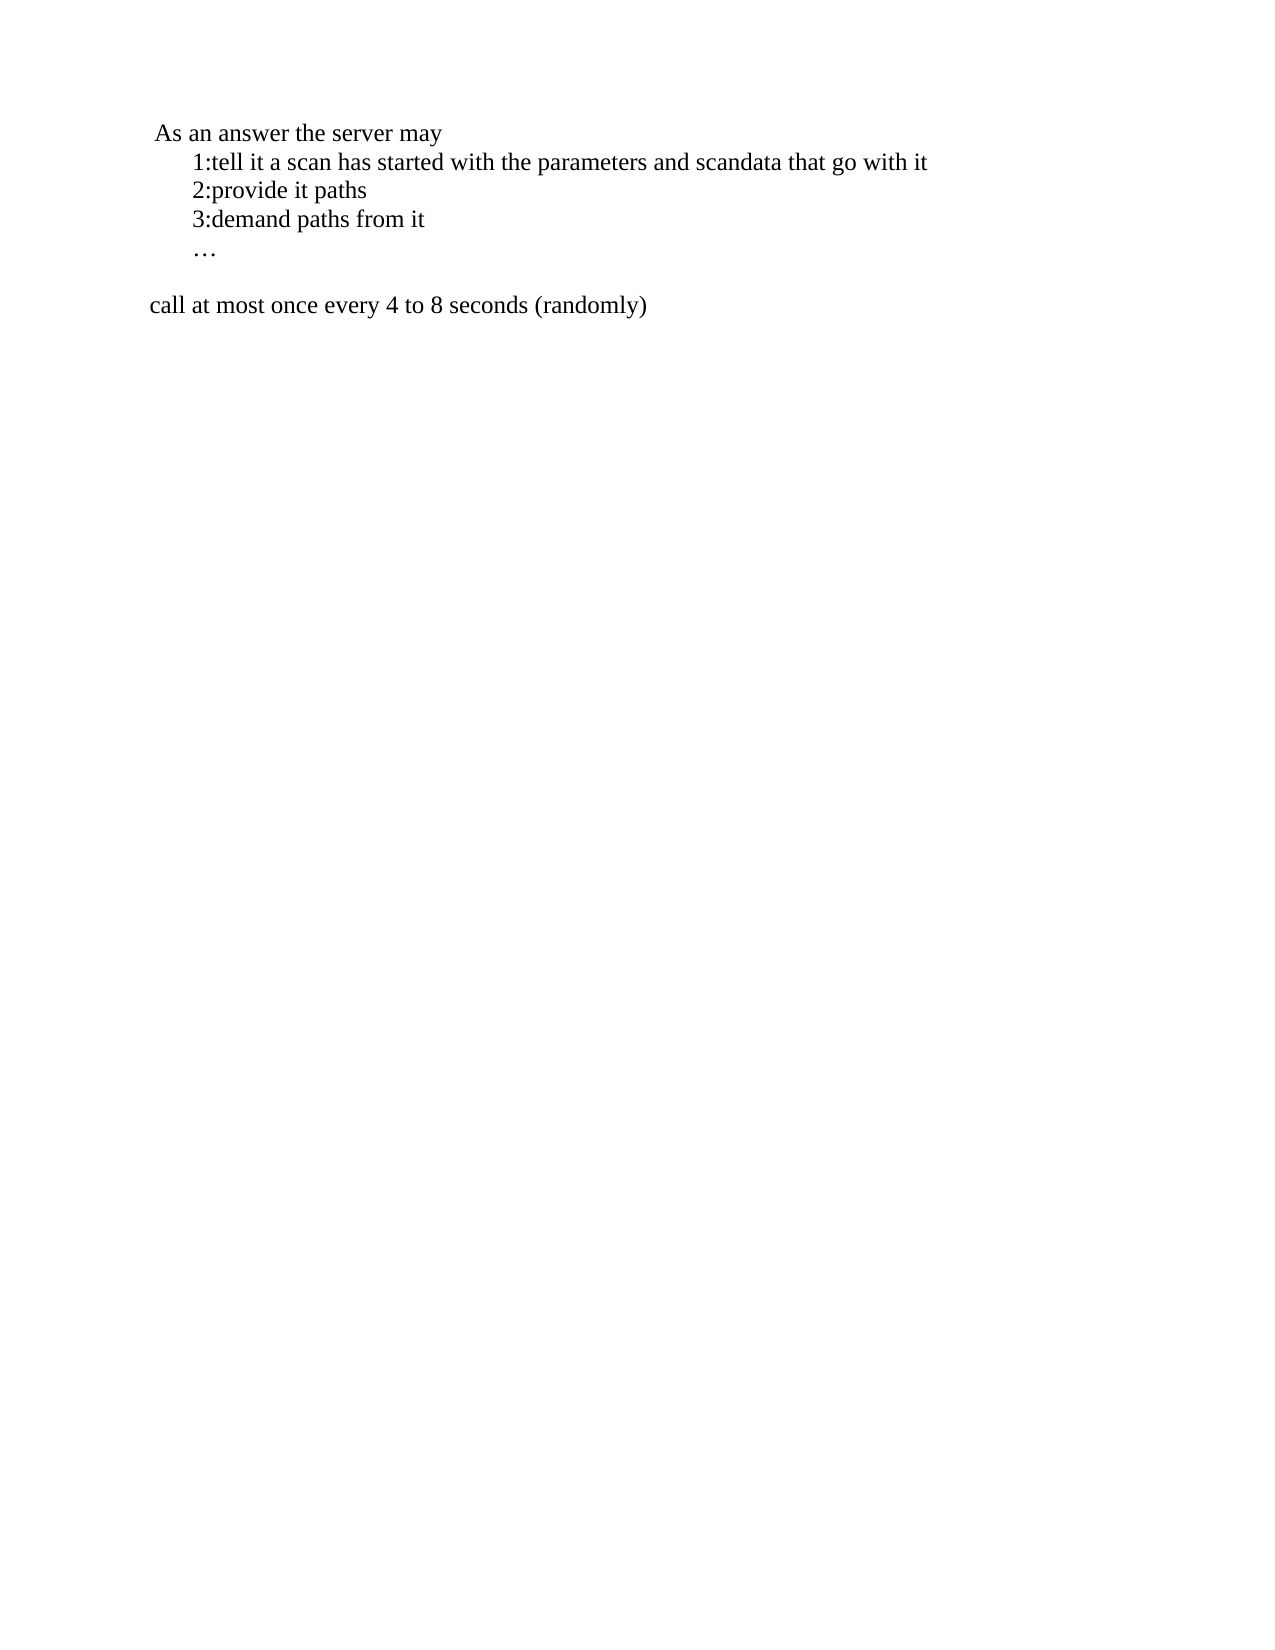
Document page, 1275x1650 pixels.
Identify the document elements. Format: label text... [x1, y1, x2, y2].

text 1:tell it a scan has started with the parameters and scandata that go with it [118, 147, 1157, 176]
text call at most once every 4 to 8 seconds (randomly) [118, 291, 1157, 319]
text 2:provide it paths [118, 176, 1157, 204]
text 3:demand paths from it [118, 204, 1157, 233]
text As an answer the server may [118, 118, 1157, 147]
text … [118, 233, 1157, 262]
